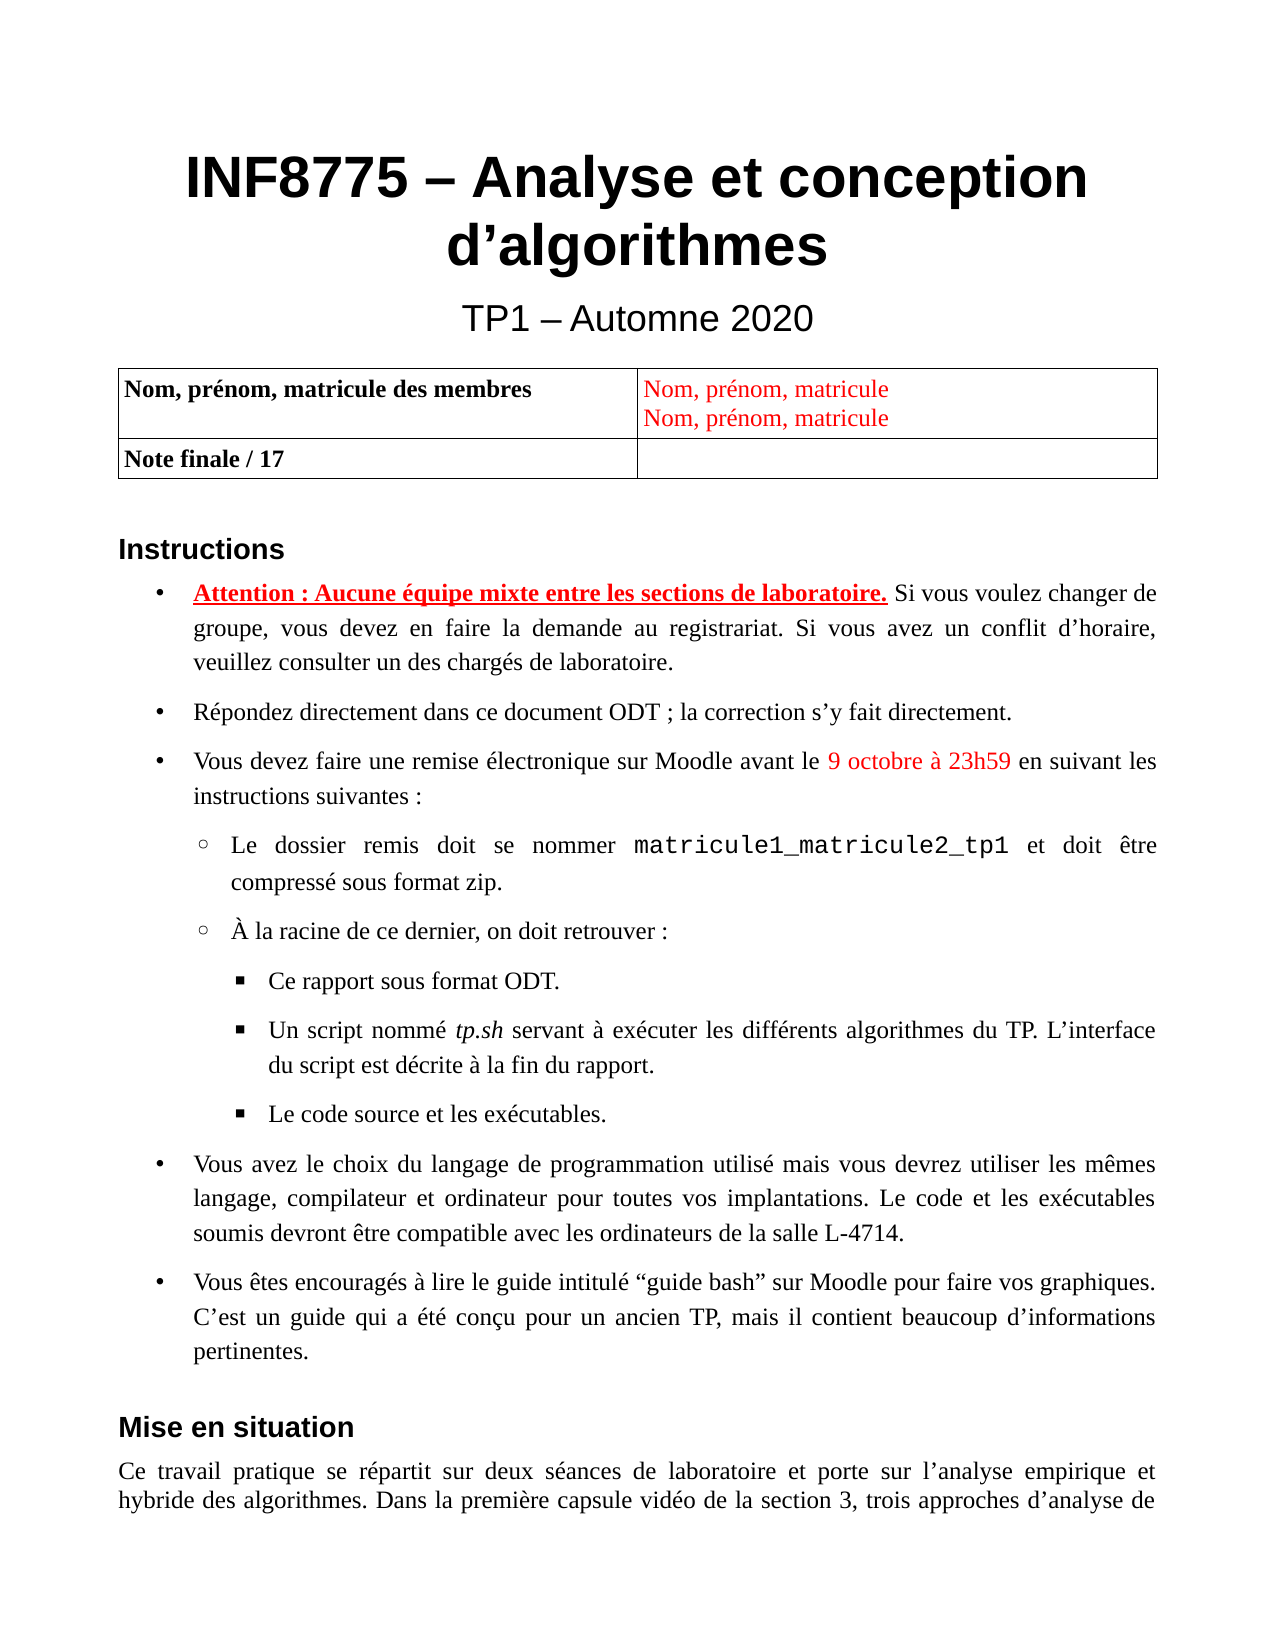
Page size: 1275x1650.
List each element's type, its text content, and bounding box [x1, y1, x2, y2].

subtitle Instructions [118, 532, 1157, 566]
list Vous devez faire une remise électronique sur Moodle avant le 9 octobre à 23h59 en suivant les instructions suivantes : [156, 746, 1157, 809]
subtitle Mise en situation [118, 1410, 1157, 1444]
table_cell [638, 439, 1157, 478]
table_header Nom, prénom, matricule Nom, prénom, matricule [638, 369, 1157, 437]
list À la racine de ce dernier, on doit retrouver : [193, 916, 1157, 945]
title INF8775 – Analyse et conception d’algorithmes [118, 143, 1157, 277]
list Le code source et les exécutables. [231, 1099, 1157, 1128]
list Le dossier remis doit se nommer matricule1_matricule2_tp1 et doit être compressé sous format zip. [193, 830, 1157, 896]
list Ce rapport sous format ODT. [231, 966, 1157, 994]
table_cell Note finale / 17 [119, 439, 637, 478]
list Répondez directement dans ce document ODT ; la correction s’y fait directement. [156, 697, 1157, 726]
list Attention : Aucune équipe mixte entre les sections de laboratoire. Si vous voulez changer de groupe, vous devez en faire la demande au registrariat. Si vous avez un conflit d’horaire, veuillez consulter un des chargés de laboratoire. [156, 578, 1157, 676]
text Ce travail pratique se répartit sur deux séances de laboratoire et porte sur l’analyse empirique et hybride des algorithmes. Dans la première capsule vidéo de la section 3, trois approches d’analyse de [118, 1456, 1157, 1514]
list Vous avez le choix du langage de programmation utilisé mais vous devrez utiliser les mêmes langage, compilateur et ordinateur pour toutes vos implantations. Le code et les exécutables soumis devront être compatible avec les ordinateurs de la salle L-4714. [156, 1149, 1157, 1246]
subtitle TP1 – Automne 2020 [118, 296, 1157, 339]
list Un script nommé tp.sh servant à exécuter les différents algorithmes du TP. L’interface du script est décrite à la fin du rapport. [231, 1015, 1157, 1078]
table_header Nom, prénom, matricule des membres [119, 369, 637, 437]
list Vous êtes encouragés à lire le guide intitulé “guide bash” sur Moodle pour faire vos graphiques. C’est un guide qui a été conçu pour un ancien TP, mais il contient beaucoup d’informations pertinentes. [156, 1267, 1157, 1365]
